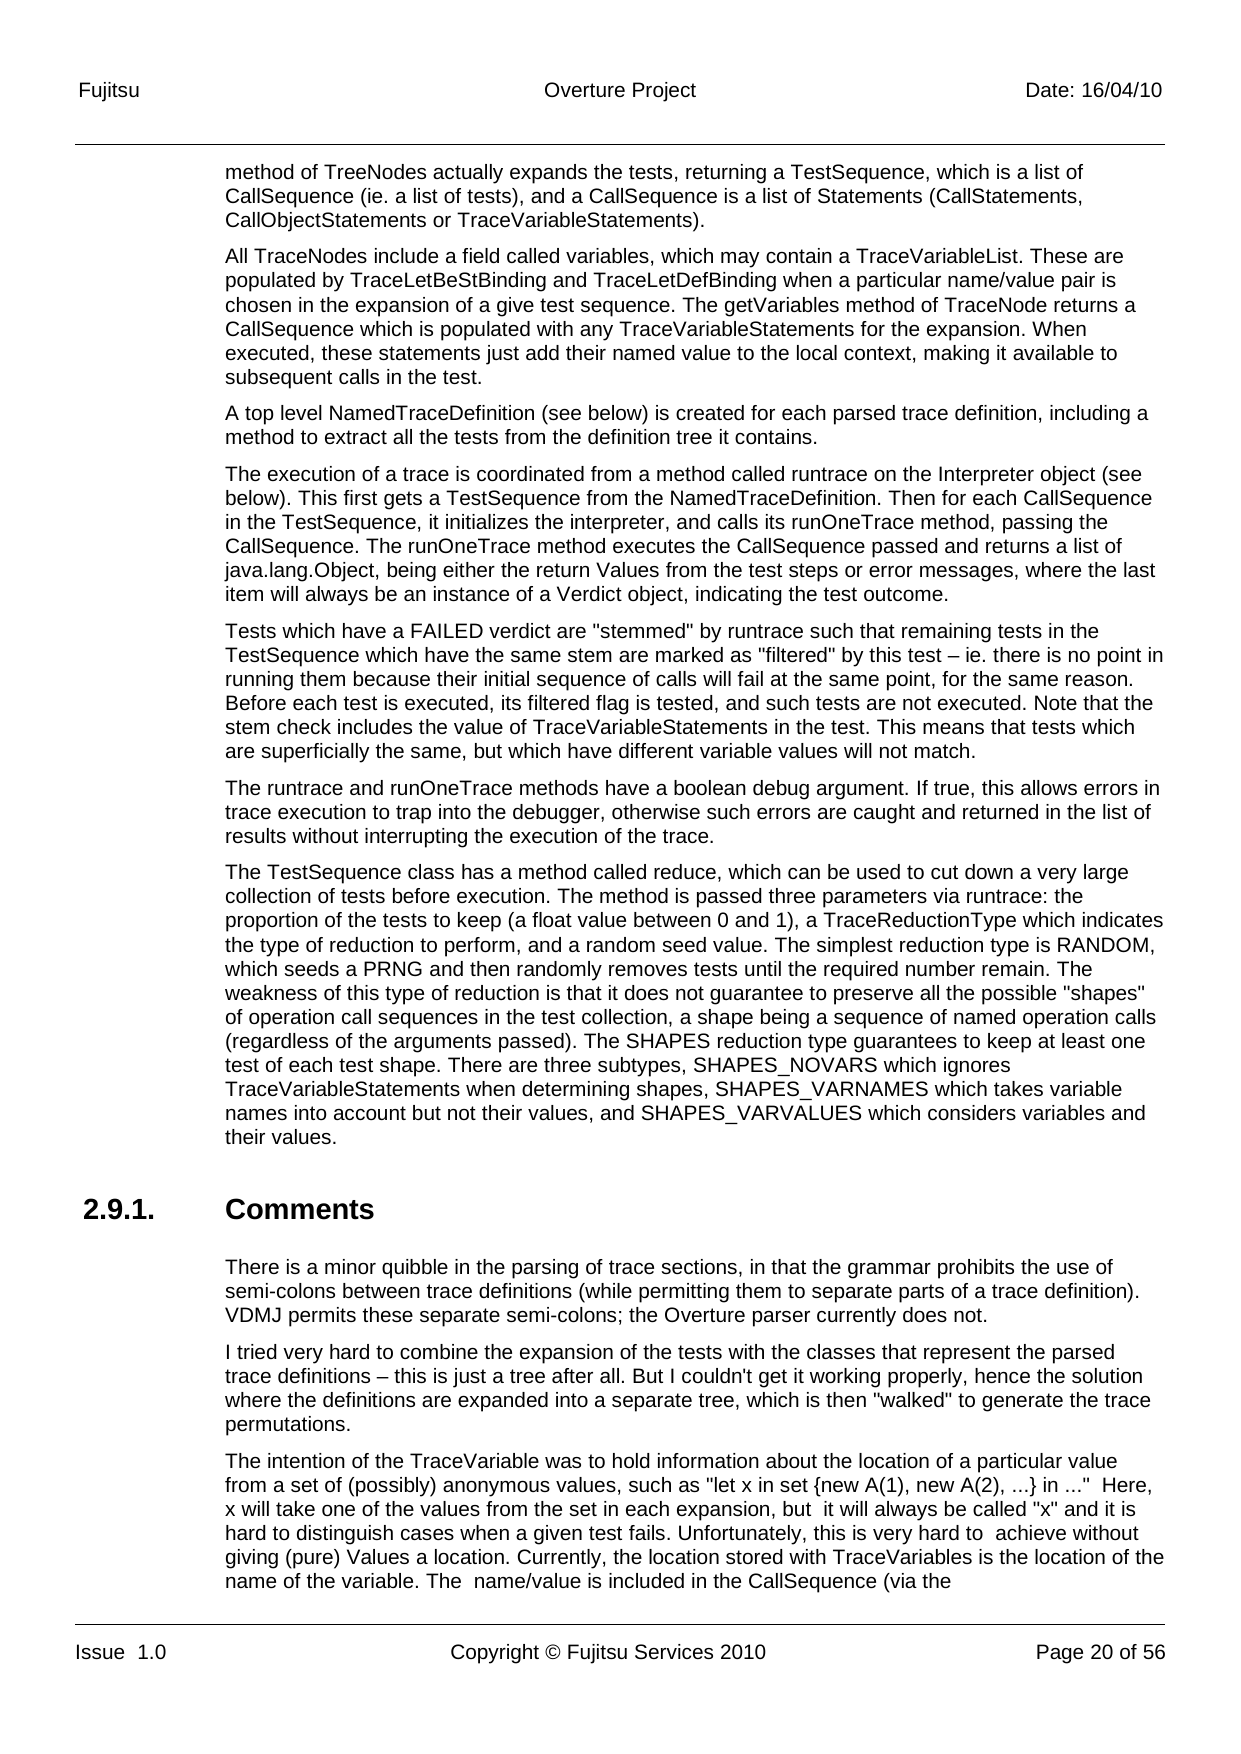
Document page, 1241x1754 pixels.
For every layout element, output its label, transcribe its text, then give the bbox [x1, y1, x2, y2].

text The runtrace and runOneTrace methods have a boolean debug argument. If true, this allows errors in trace execution to trap into the debugger, otherwise such errors are caught and returned in the list of results without interrupting the execution of the trace. [225, 776, 1165, 848]
text All TraceNodes include a field called variables, which may contain a TraceVariableList. These are populated by TraceLetBeStBinding and TraceLetDefBinding when a particular name/value pair is chosen in the expansion of a give test sequence. The getVariables method of TraceNode returns a CallSequence which is populated with any TraceVariableStatements for the expansion. When executed, these statements just add their named value to the local context, making it available to subsequent calls in the test. [225, 244, 1165, 389]
text Tests which have a FAILED verdict are "stemmed" by runtrace such that remaining tests in the TestSequence which have the same stem are marked as "filtered" by this test – ie. there is no point in running them because their initial sequence of calls will fail at the same point, for the same reason. Before each test is executed, its filtered flag is tested, and such tests are not executed. Note that the stem check includes the value of TraceVariableStatements in the test. This means that tests which are superficially the same, but which have different variable values will not match. [225, 619, 1165, 763]
text The execution of a trace is coordinated from a method called runtrace on the Interpreter object (see below). This first gets a TestSequence from the NamedTraceDefinition. Then for each CallSequence in the TestSequence, it initializes the interpreter, and calls its runOneTrace method, passing the CallSequence. The runOneTrace method executes the CallSequence passed and returns a list of java.lang.Object, being either the return Values from the test steps or error messages, where the last item will always be an instance of a Verdict object, indicating the test outcome. [225, 462, 1165, 606]
text The intention of the TraceVariable was to hold information about the location of a particular value from a set of (possibly) anonymous values, such as "let x in set {new A(1), new A(2), ...} in ..." Here, x will take one of the values from the set in each expansion, but it will always be called "x" and it is hard to distinguish cases when a given test fails. Unfortunately, this is very hard to achieve without giving (pure) Values a location. Currently, the location stored with TraceVariables is the location of the name of the variable. The name/value is included in the CallSequence (via the [225, 1448, 1165, 1593]
subtitle Comments [75, 1192, 1165, 1225]
text method of TreeNodes actually expands the tests, returning a TestSequence, which is a list of CallSequence (ie. a list of tests), and a CallSequence is a list of Statements (CallStatements, CallObjectStatements or TraceVariableStatements). [225, 160, 1165, 232]
text I tried very hard to combine the expansion of the tests with the classes that represent the parsed trace definitions – this is just a tree after all. But I couldn't get it working properly, hence the solution where the definitions are expanded into a separate tree, which is then "walked" to generate the trace permutations. [225, 1340, 1165, 1436]
text The TestSequence class has a method called reduce, which can be used to cut down a very large collection of tests before execution. The method is passed three parameters via runtrace: the proportion of the tests to keep (a float value between 0 and 1), a TraceReductionType which indicates the type of reduction to perform, and a random seed value. The simplest reduction type is RANDOM, which seeds a PRNG and then randomly removes tests until the required number remain. The weakness of this type of reduction is that it does not guarantee to preserve all the possible "shapes" of operation call sequences in the test collection, a shape being a sequence of named operation calls (regardless of the arguments passed). The SHAPES reduction type guarantees to keep at least one test of each test shape. There are three subtypes, SHAPES_NOVARS which ignores TraceVariableStatements when determining shapes, SHAPES_VARNAMES which takes variable names into account but not their values, and SHAPES_VARVALUES which considers variables and their values. [225, 860, 1165, 1149]
text There is a minor quibble in the parsing of trace sections, in that the grammar prohibits the use of semi-colons between trace definitions (while permitting them to separate parts of a trace definition). VDMJ permits these separate semi-colons; the Overture parser currently does not. [225, 1255, 1165, 1327]
text A top level NamedTraceDefinition (see below) is created for each parsed trace definition, including a method to extract all the tests from the definition tree it contains. [225, 401, 1165, 449]
